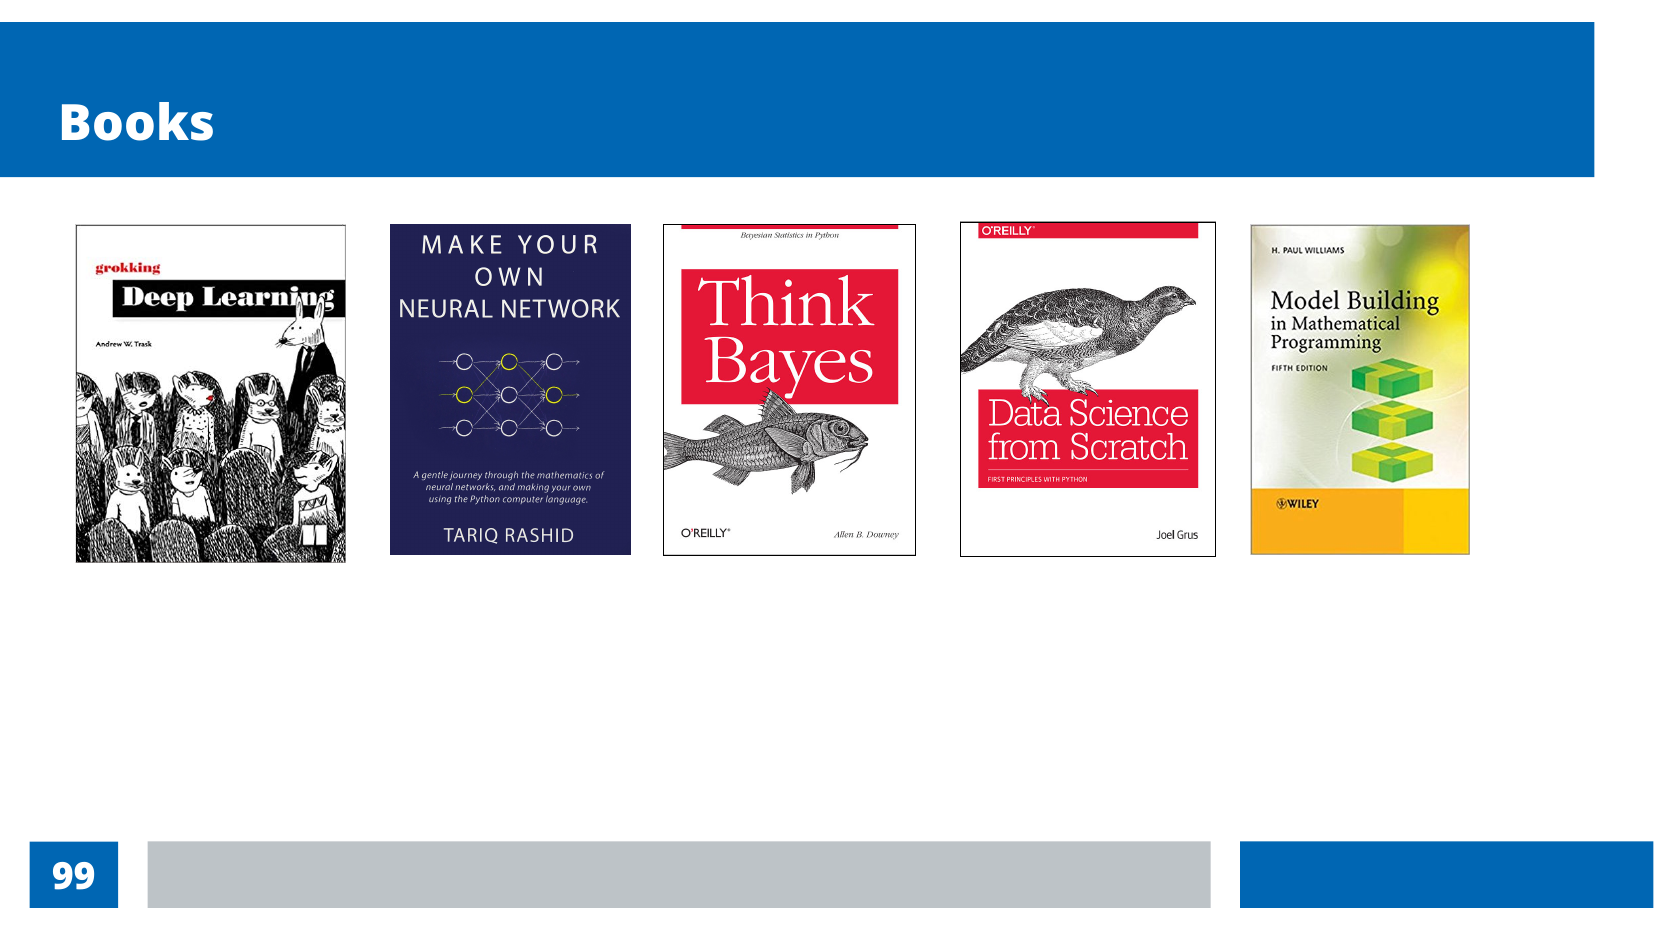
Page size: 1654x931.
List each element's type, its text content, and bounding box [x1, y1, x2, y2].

picture [960, 221, 1216, 557]
picture [663, 224, 916, 556]
picture [390, 224, 631, 556]
title Books [59, 44, 1595, 156]
picture [1250, 224, 1471, 555]
picture [75, 224, 346, 563]
